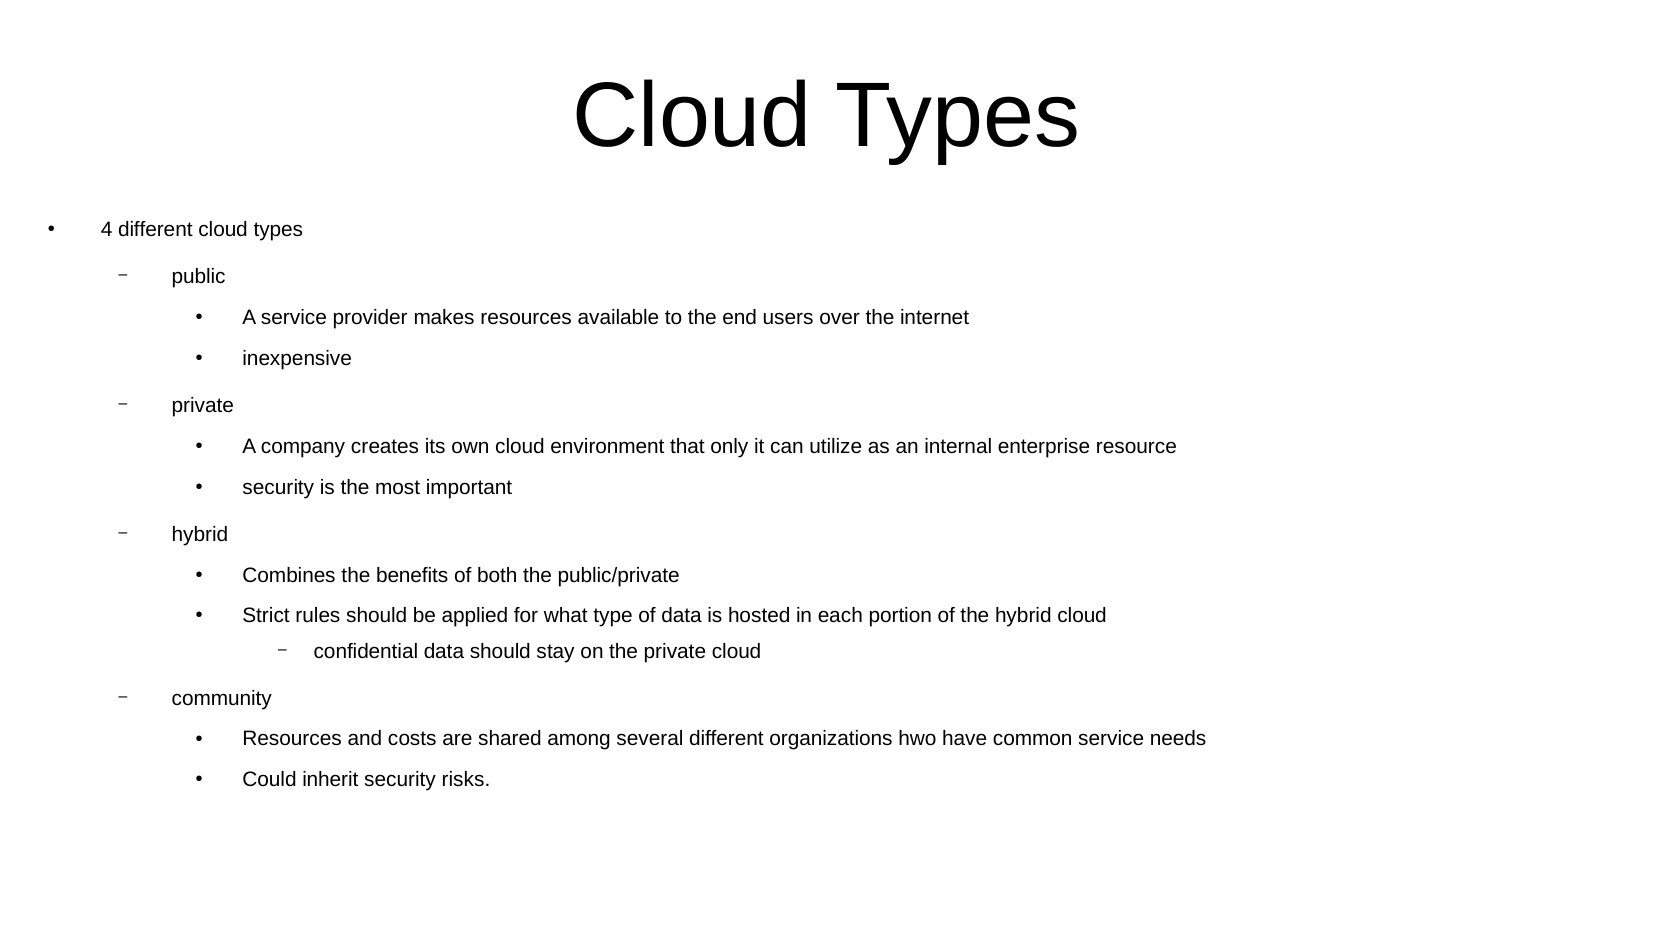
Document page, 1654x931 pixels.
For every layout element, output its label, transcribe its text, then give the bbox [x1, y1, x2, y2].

title Cloud Types [82, 37, 1571, 193]
list 4 different cloud types public A service provider makes resources available to the end users over the internet inexpensive private A company creates its own cloud environment that only it can utilize as an internal enterprise resource security is the most important hybrid Combines the benefits of both the public/private Strict rules should be applied for what type of data is hosted in each portion of the hybrid cloud confidential data should stay on the private cloud community Resources and costs are shared among several different organizations hwo have common service needs Could inherit security risks. [30, 217, 1571, 916]
